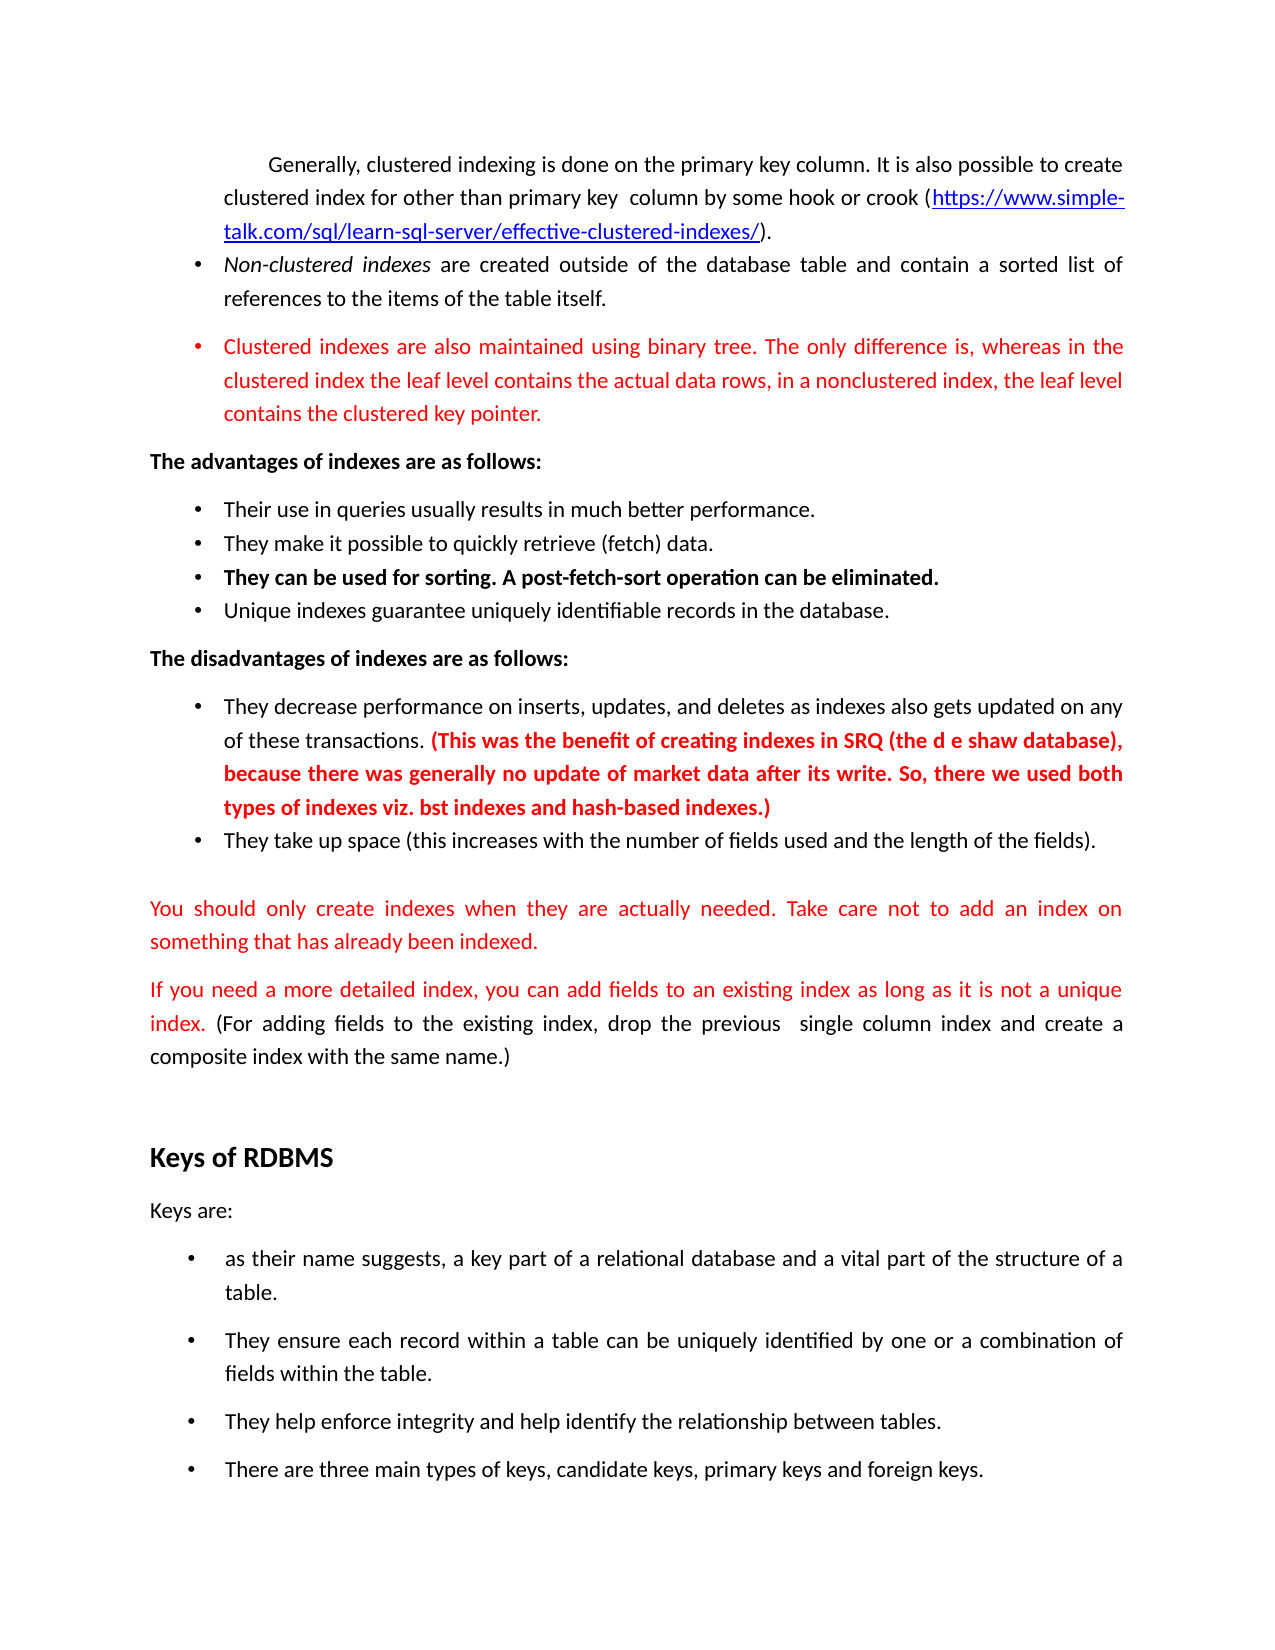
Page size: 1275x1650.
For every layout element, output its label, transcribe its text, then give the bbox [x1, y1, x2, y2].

list They can be used for sorting. A post-fetch-sort operation can be eliminated. [194, 563, 1125, 591]
list Non-clustered indexes are created outside of the database table and contain a sorted list of references to the items of the table itself. [194, 251, 1125, 312]
list They take up space (this increases with the number of fields used and the length of the fields). [194, 827, 1125, 855]
text Keys are: [150, 1196, 1125, 1224]
text If you need a more detailed index, you can add fields to an existing index as long as it is not a unique index. (For adding fields to the existing index, drop the previous single column index and create a composite index with the same name.) [150, 975, 1125, 1071]
text The advantages of indexes are as follows: [150, 447, 1125, 476]
list as their name suggests, a key part of a relational database and a vital part of the structure of a table. [187, 1244, 1125, 1306]
list They decrease performance on inserts, updates, and deletes as indexes also gets updated on any of these transactions. (This was the benefit of creating indexes in SRQ (the d e shaw database), because there was generally no update of market data after its write. So, there we used both types of indexes viz. bst indexes and hash-based indexes.) [194, 692, 1125, 821]
list Their use in queries usually results in much better performance. [194, 496, 1125, 524]
list There are three main types of keys, candidate keys, primary keys and foreign keys. [187, 1456, 1125, 1484]
list They ensure each record within a table can be uniquely identified by one or a combination of fields within the table. [187, 1326, 1125, 1387]
list Clustered indexes are also maintained using binary tree. The only difference is, whereas in the clustered index the leaf level contains the actual data rows, in a nonclustered index, the leaf level contains the clustered key pointer. [194, 332, 1125, 427]
list Generally, clustered indexing is done on the primary key column. It is also possible to create clustered index for other than primary key column by some hook or crook (https://www.simple-talk.com/sql/learn-sql-server/effective-clustered-indexes/). [194, 150, 1125, 245]
text Keys of RDBMS [150, 1139, 1125, 1174]
text The disadvantages of indexes are as follows: [150, 644, 1125, 672]
list They make it possible to quickly retrieve (fetch) data. [194, 529, 1125, 557]
list They help enforce integrity and help identify the relationship between tables. [187, 1407, 1125, 1436]
text You should only create indexes when they are actually needed. Take care not to add an index on something that has already been indexed. [150, 894, 1125, 955]
list Unique indexes guarantee uniquely identifiable records in the database. [194, 596, 1125, 624]
